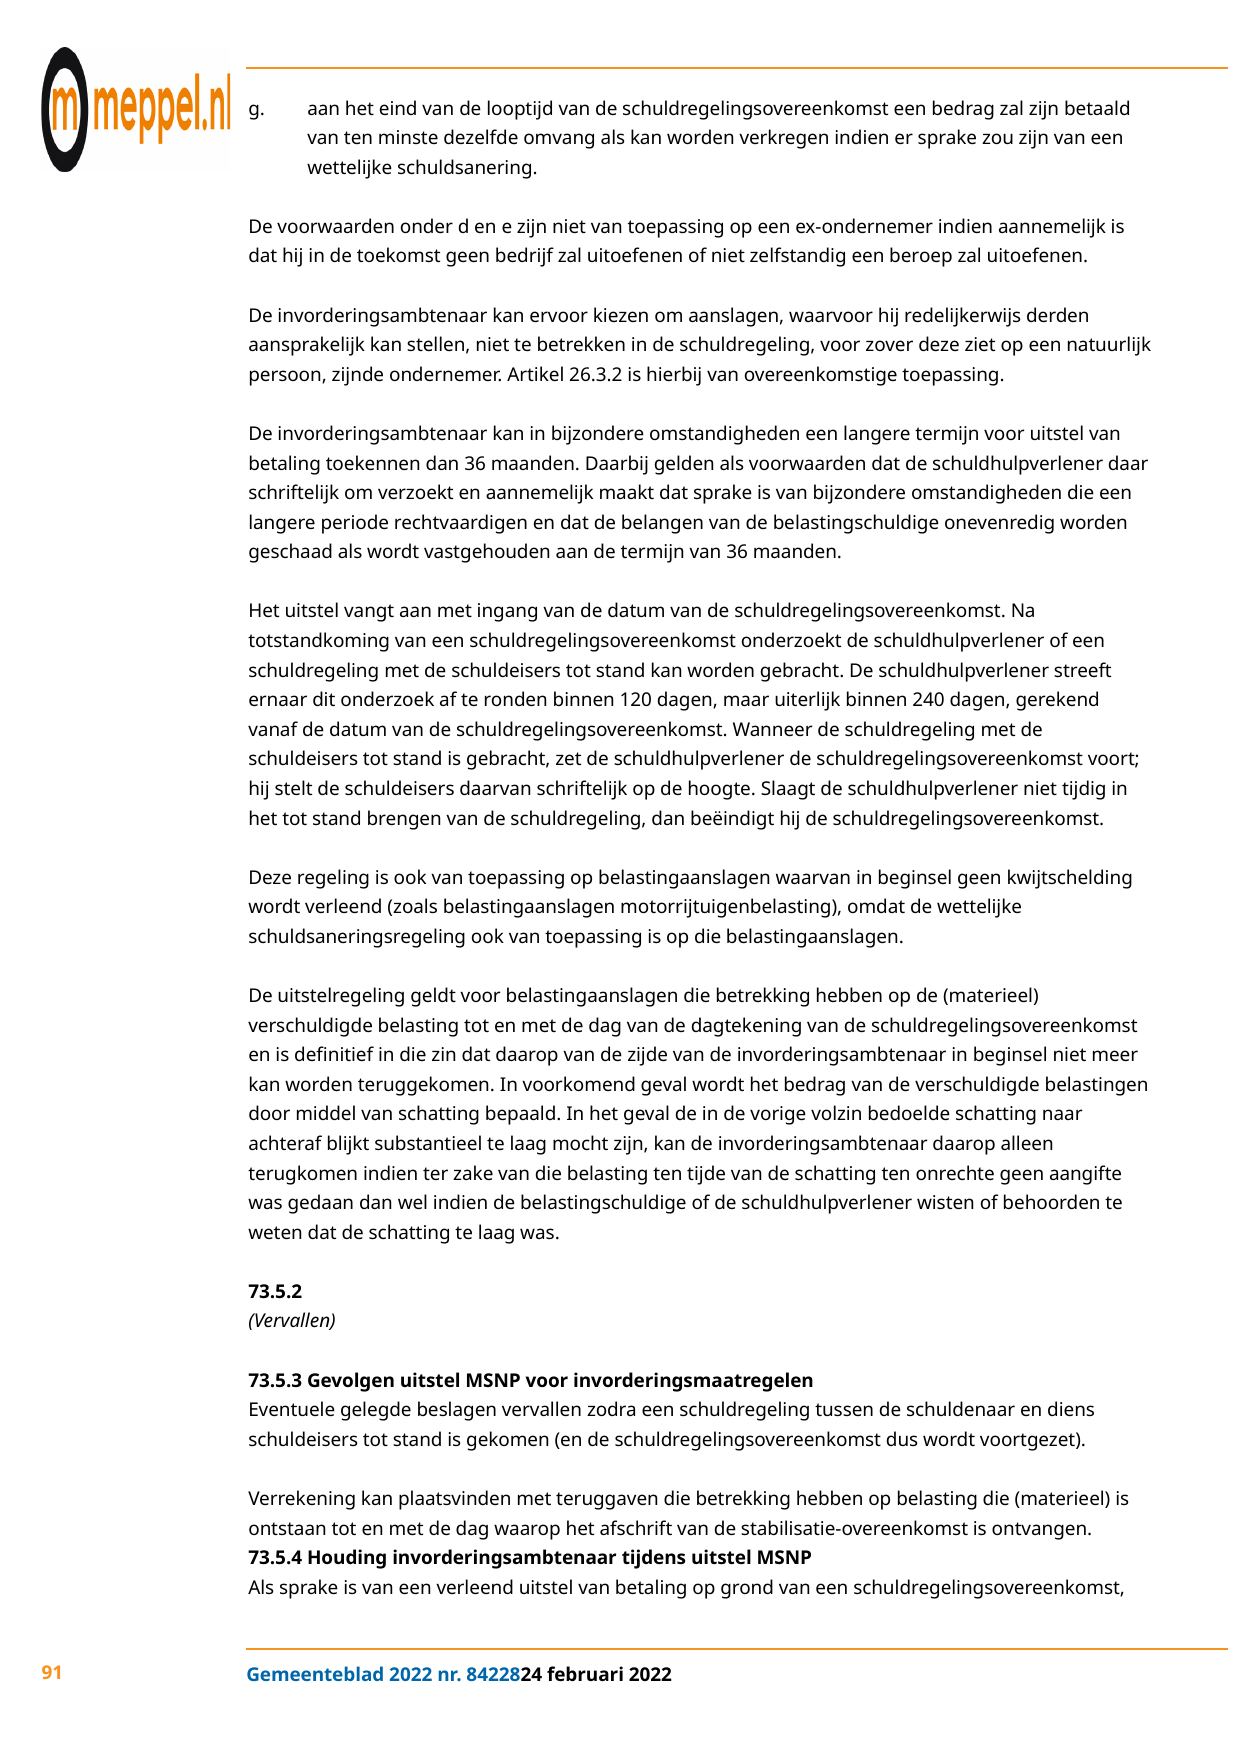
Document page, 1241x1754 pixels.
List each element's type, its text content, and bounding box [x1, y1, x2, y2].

text De invorderingsambtenaar kan in bijzondere omstandigheden een langere termijn voor uitstel van betaling toekennen dan 36 maanden. Daarbij gelden als voorwaarden dat de schuldhulpverlener daar schriftelijk om verzoekt en aannemelijk maakt dat sprake is van bijzondere omstandigheden die een langere periode rechtvaardigen en dat de belangen van de belastingschuldige onevenredig worden geschaad als wordt vastgehouden aan de termijn van 36 maanden. [248, 420, 1152, 564]
picture [41, 47, 231, 172]
text De voorwaarden onder d en e zijn niet van toepassing op een ex-ondernemer indien aannemelijk is dat hij in de toekomst geen bedrijf zal uitoefenen of niet zelfstandig een beroep zal uitoefenen. [248, 213, 1152, 268]
list aan het eind van de looptijd van de schuldregelingsovereenkomst een bedrag zal zijn betaald van ten minste dezelfde omvang als kan worden verkregen indien er sprake zou zijn van een wettelijke schuldsanering. [248, 95, 1152, 180]
text Het uitstel vangt aan met ingang van de datum van de schuldregelingsovereenkomst. Na totstandkoming van een schuldregelingsovereenkomst onderzoekt de schuldhulpverlener of een schuldregeling met de schuldeisers tot stand kan worden gebracht. De schuldhulpverlener streeft ernaar dit onderzoek af te ronden binnen 120 dagen, maar uiterlijk binnen 240 dagen, gerekend vanaf de datum van de schuldregelingsovereenkomst. Wanneer de schuldregeling met de schuldeisers tot stand is gebracht, zet de schuldhulpverlener de schuldregelingsovereenkomst voort; hij stelt de schuldeisers daarvan schriftelijk op de hoogte. Slaagt de schuldhulpverlener niet tijdig in het tot stand brengen van de schuldregeling, dan beëindigt hij de schuldregelingsovereenkomst. [248, 598, 1152, 831]
text Als sprake is van een verleend uitstel van betaling op grond van een schuldregelingsovereenkomst, [248, 1574, 1152, 1600]
text Eventuele gelegde beslagen vervallen zodra een schuldregeling tussen de schuldenaar en diens schuldeisers tot stand is gekomen (en de schuldregelingsovereenkomst dus wordt voortgezet). [248, 1396, 1152, 1452]
text 73.5.3 Gevolgen uitstel MSNP voor invorderingsmaatregelen [248, 1367, 1152, 1393]
text Deze regeling is ook van toepassing op belastingaanslagen waarvan in beginsel geen kwijtschelding wordt verleend (zoals belastingaanslagen motorrijtuigenbelasting), omdat de wettelijke schuldsaneringsregeling ook van toepassing is op die belastingaanslagen. [248, 864, 1152, 949]
text Verrekening kan plaatsvinden met teruggaven die betrekking hebben op belasting die (materieel) is ontstaan tot en met de dag waarop het afschrift van de stabilisatie-overeenkomst is ontvangen. [248, 1485, 1152, 1541]
text De uitstelregeling geldt voor belastingaanslagen die betrekking hebben op de (materieel) verschuldigde belasting tot en met de dag van de dagtekening van de schuldregelingsovereenkomst en is definitief in die zin dat daarop van de zijde van de invorderingsambtenaar in beginsel niet meer kan worden teruggekomen. In voorkomend geval wordt het bedrag van de verschuldigde belastingen door middel van schatting bepaald. In het geval de in de vorige volzin bedoelde schatting naar achteraf blijkt substantieel te laag mocht zijn, kan de invorderingsambtenaar daarop alleen terugkomen indien ter zake van die belasting ten tijde van de schatting ten onrechte geen aangifte was gedaan dan wel indien de belastingschuldige of de schuldhulpverlener wisten of behoorden te weten dat de schatting te laag was. [248, 982, 1152, 1245]
text De invorderingsambtenaar kan ervoor kiezen om aanslagen, waarvoor hij redelijkerwijs derden aansprakelijk kan stellen, niet te betrekken in de schuldregeling, voor zover deze ziet op een natuurlijk persoon, zijnde ondernemer. Artikel 26.3.2 is hierbij van overeenkomstige toepassing. [248, 302, 1152, 387]
text 73.5.2 [248, 1278, 1152, 1304]
text (Vervallen) [248, 1308, 1152, 1333]
text 73.5.4 Houding invorderingsambtenaar tijdens uitstel MSNP [248, 1544, 1152, 1570]
